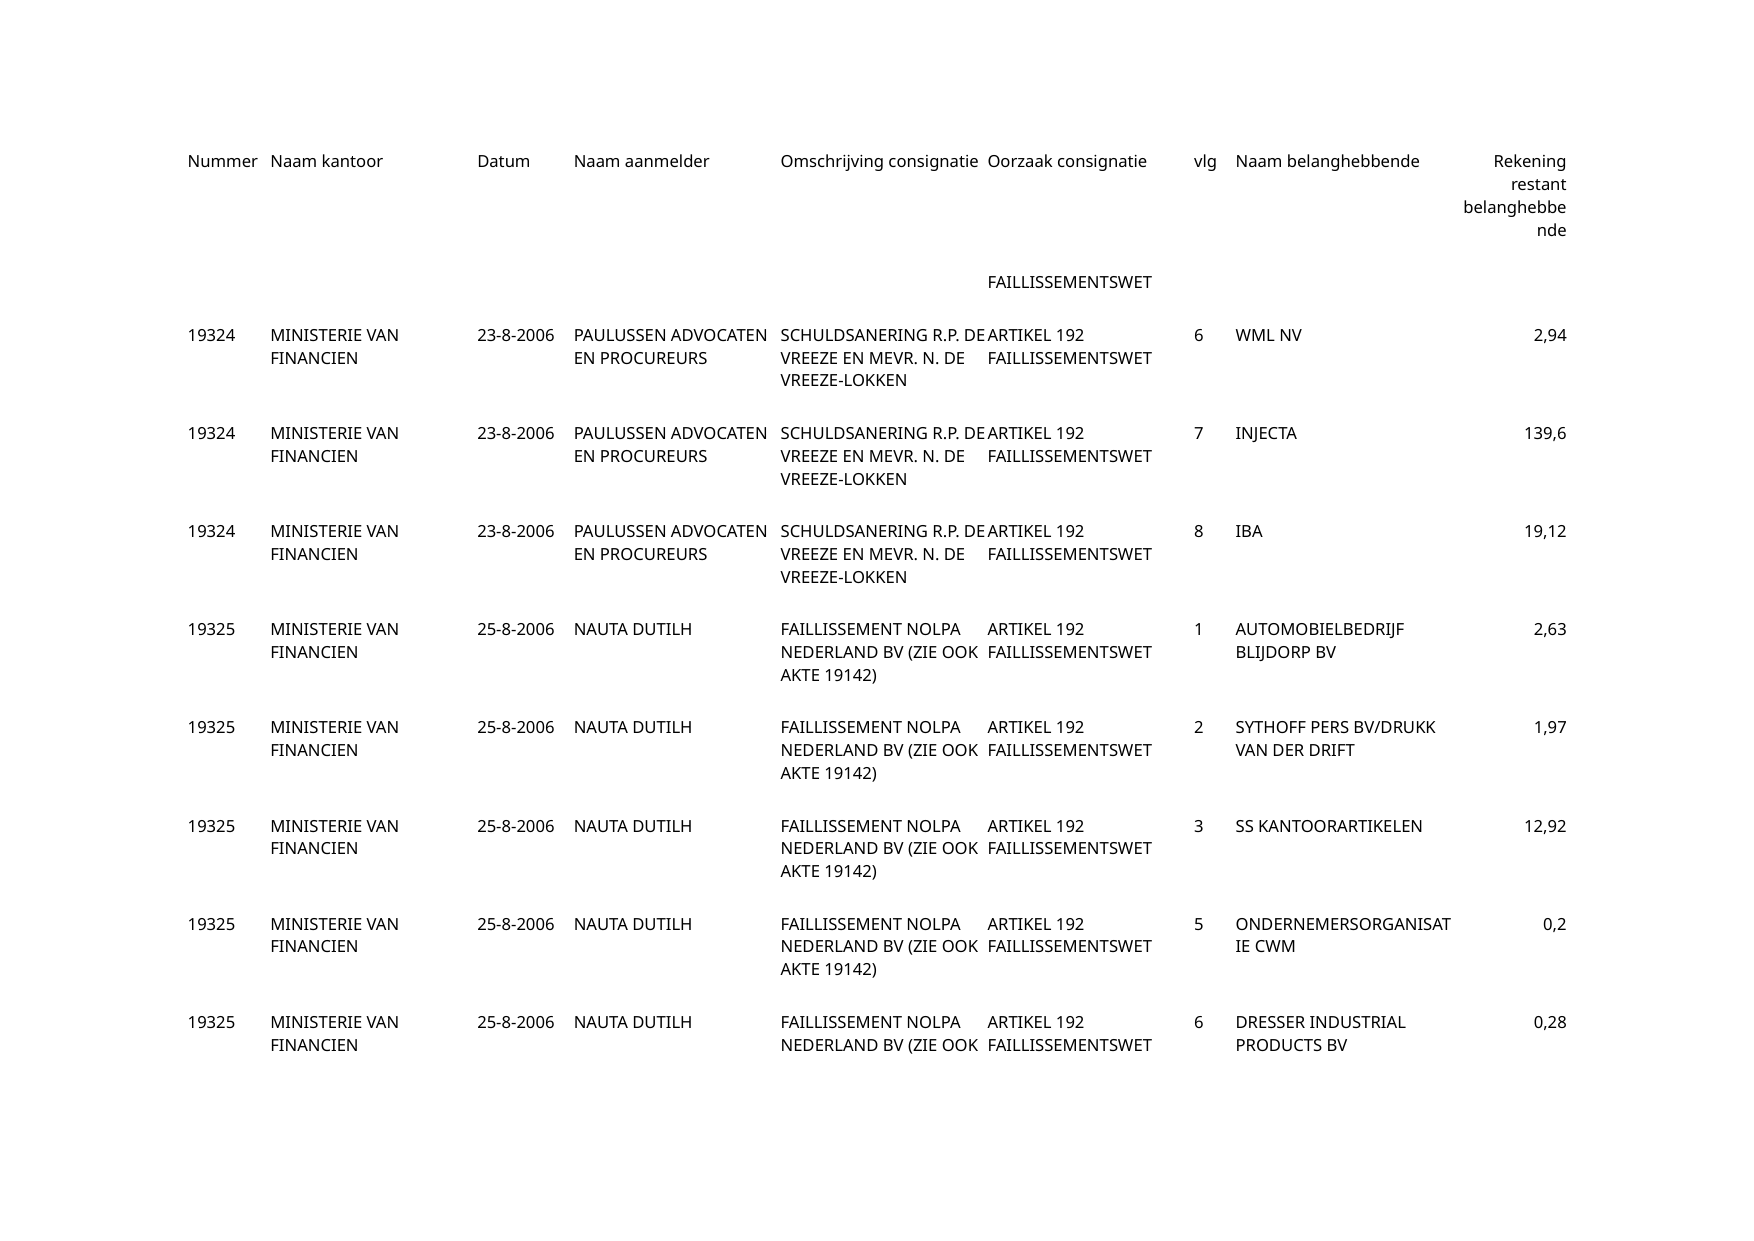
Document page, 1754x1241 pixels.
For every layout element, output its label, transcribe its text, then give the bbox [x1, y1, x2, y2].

table_cell 2,63 [1456, 618, 1566, 716]
table_cell ARTIKEL 192 FAILLISSEMENTSWET [987, 716, 1194, 814]
table_cell PAULUSSEN ADVOCATEN EN PROCUREURS [574, 422, 780, 520]
table_cell 25-8-2006 [477, 912, 573, 1010]
table_header Datum [477, 150, 573, 271]
table_cell [188, 271, 270, 323]
table_cell 6 [1194, 1010, 1235, 1086]
table_cell 19325 [188, 814, 270, 912]
table_cell [270, 271, 477, 323]
table_cell 7 [1194, 422, 1235, 520]
table_cell FAILLISSEMENT NOLPA NEDERLAND BV (ZIE OOK AKTE 19142) [780, 912, 987, 1010]
table_cell 19324 [188, 324, 270, 422]
table_cell [477, 271, 573, 323]
table_cell ARTIKEL 192 FAILLISSEMENTSWET [987, 520, 1194, 618]
table_cell 23-8-2006 [477, 520, 573, 618]
table_cell SS KANTOORARTIKELEN [1235, 814, 1456, 912]
table_cell NAUTA DUTILH [574, 1010, 780, 1086]
table_cell ARTIKEL 192 FAILLISSEMENTSWET [987, 618, 1194, 716]
table_cell NAUTA DUTILH [574, 912, 780, 1010]
table_header Naam belanghebbende [1235, 150, 1456, 271]
table_cell 12,92 [1456, 814, 1566, 912]
table_cell 8 [1194, 520, 1235, 618]
table_cell FAILLISSEMENT NOLPA NEDERLAND BV (ZIE OOK AKTE 19142) [780, 814, 987, 912]
table_cell [1235, 271, 1456, 323]
table_cell 25-8-2006 [477, 1010, 573, 1086]
table_cell 25-8-2006 [477, 814, 573, 912]
table_cell MINISTERIE VAN FINANCIEN [270, 716, 477, 814]
table_cell 19325 [188, 618, 270, 716]
table_cell [780, 271, 987, 323]
table_cell MINISTERIE VAN FINANCIEN [270, 912, 477, 1010]
table_cell FAILLISSEMENT NOLPA NEDERLAND BV (ZIE OOK AKTE 19142) [780, 716, 987, 814]
table_cell DRESSER INDUSTRIAL PRODUCTS BV [1235, 1010, 1456, 1086]
table_cell MINISTERIE VAN FINANCIEN [270, 618, 477, 716]
table_cell 19324 [188, 422, 270, 520]
table_cell FAILLISSEMENTSWET [987, 271, 1194, 323]
table_header vlg [1194, 150, 1235, 271]
table_cell 3 [1194, 814, 1235, 912]
table_cell 19325 [188, 912, 270, 1010]
table_cell 0,28 [1456, 1010, 1566, 1086]
table_header Naam aanmelder [574, 150, 780, 271]
table_header Nummer [188, 150, 270, 271]
table_cell IBA [1235, 520, 1456, 618]
table_cell MINISTERIE VAN FINANCIEN [270, 324, 477, 422]
table_cell INJECTA [1235, 422, 1456, 520]
table_cell SYTHOFF PERS BV/DRUKK VAN DER DRIFT [1235, 716, 1456, 814]
table_cell 2,94 [1456, 324, 1566, 422]
table_cell [1194, 271, 1235, 323]
table_header Omschrijving consignatie [780, 150, 987, 271]
table_cell ONDERNEMERSORGANISATIE CWM [1235, 912, 1456, 1010]
table_cell 25-8-2006 [477, 716, 573, 814]
table_cell WML NV [1235, 324, 1456, 422]
table_cell SCHULDSANERING R.P. DE VREEZE EN MEVR. N. DE VREEZE-LOKKEN [780, 324, 987, 422]
table_cell NAUTA DUTILH [574, 814, 780, 912]
table_cell 0,2 [1456, 912, 1566, 1010]
table_cell 25-8-2006 [477, 618, 573, 716]
table_cell MINISTERIE VAN FINANCIEN [270, 422, 477, 520]
table_cell 19325 [188, 1010, 270, 1086]
table_cell 23-8-2006 [477, 422, 573, 520]
table_cell 139,6 [1456, 422, 1566, 520]
table_header Rekening restant belanghebbende [1456, 150, 1566, 271]
table_cell 19,12 [1456, 520, 1566, 618]
table_cell MINISTERIE VAN FINANCIEN [270, 520, 477, 618]
table_cell 5 [1194, 912, 1235, 1010]
table_cell MINISTERIE VAN FINANCIEN [270, 814, 477, 912]
table_cell PAULUSSEN ADVOCATEN EN PROCUREURS [574, 520, 780, 618]
table_cell 1 [1194, 618, 1235, 716]
table_cell FAILLISSEMENT NOLPA NEDERLAND BV (ZIE OOK [780, 1010, 987, 1086]
table_header Oorzaak consignatie [987, 150, 1194, 271]
table_cell NAUTA DUTILH [574, 618, 780, 716]
table_cell AUTOMOBIELBEDRIJF BLIJDORP BV [1235, 618, 1456, 716]
table_cell NAUTA DUTILH [574, 716, 780, 814]
table_cell SCHULDSANERING R.P. DE VREEZE EN MEVR. N. DE VREEZE-LOKKEN [780, 422, 987, 520]
table_cell ARTIKEL 192 FAILLISSEMENTSWET [987, 324, 1194, 422]
table_cell 19325 [188, 716, 270, 814]
table_cell FAILLISSEMENT NOLPA NEDERLAND BV (ZIE OOK AKTE 19142) [780, 618, 987, 716]
table_cell ARTIKEL 192 FAILLISSEMENTSWET [987, 912, 1194, 1010]
table_cell 2 [1194, 716, 1235, 814]
table_cell [574, 271, 780, 323]
table_cell 6 [1194, 324, 1235, 422]
table_cell PAULUSSEN ADVOCATEN EN PROCUREURS [574, 324, 780, 422]
table_cell 23-8-2006 [477, 324, 573, 422]
table_cell SCHULDSANERING R.P. DE VREEZE EN MEVR. N. DE VREEZE-LOKKEN [780, 520, 987, 618]
table_cell 1,97 [1456, 716, 1566, 814]
table_cell [1456, 271, 1566, 323]
table_cell ARTIKEL 192 FAILLISSEMENTSWET [987, 814, 1194, 912]
table_cell ARTIKEL 192 FAILLISSEMENTSWET [987, 1010, 1194, 1086]
table_cell ARTIKEL 192 FAILLISSEMENTSWET [987, 422, 1194, 520]
table_header Naam kantoor [270, 150, 477, 271]
table_cell 19324 [188, 520, 270, 618]
table_cell MINISTERIE VAN FINANCIEN [270, 1010, 477, 1086]
